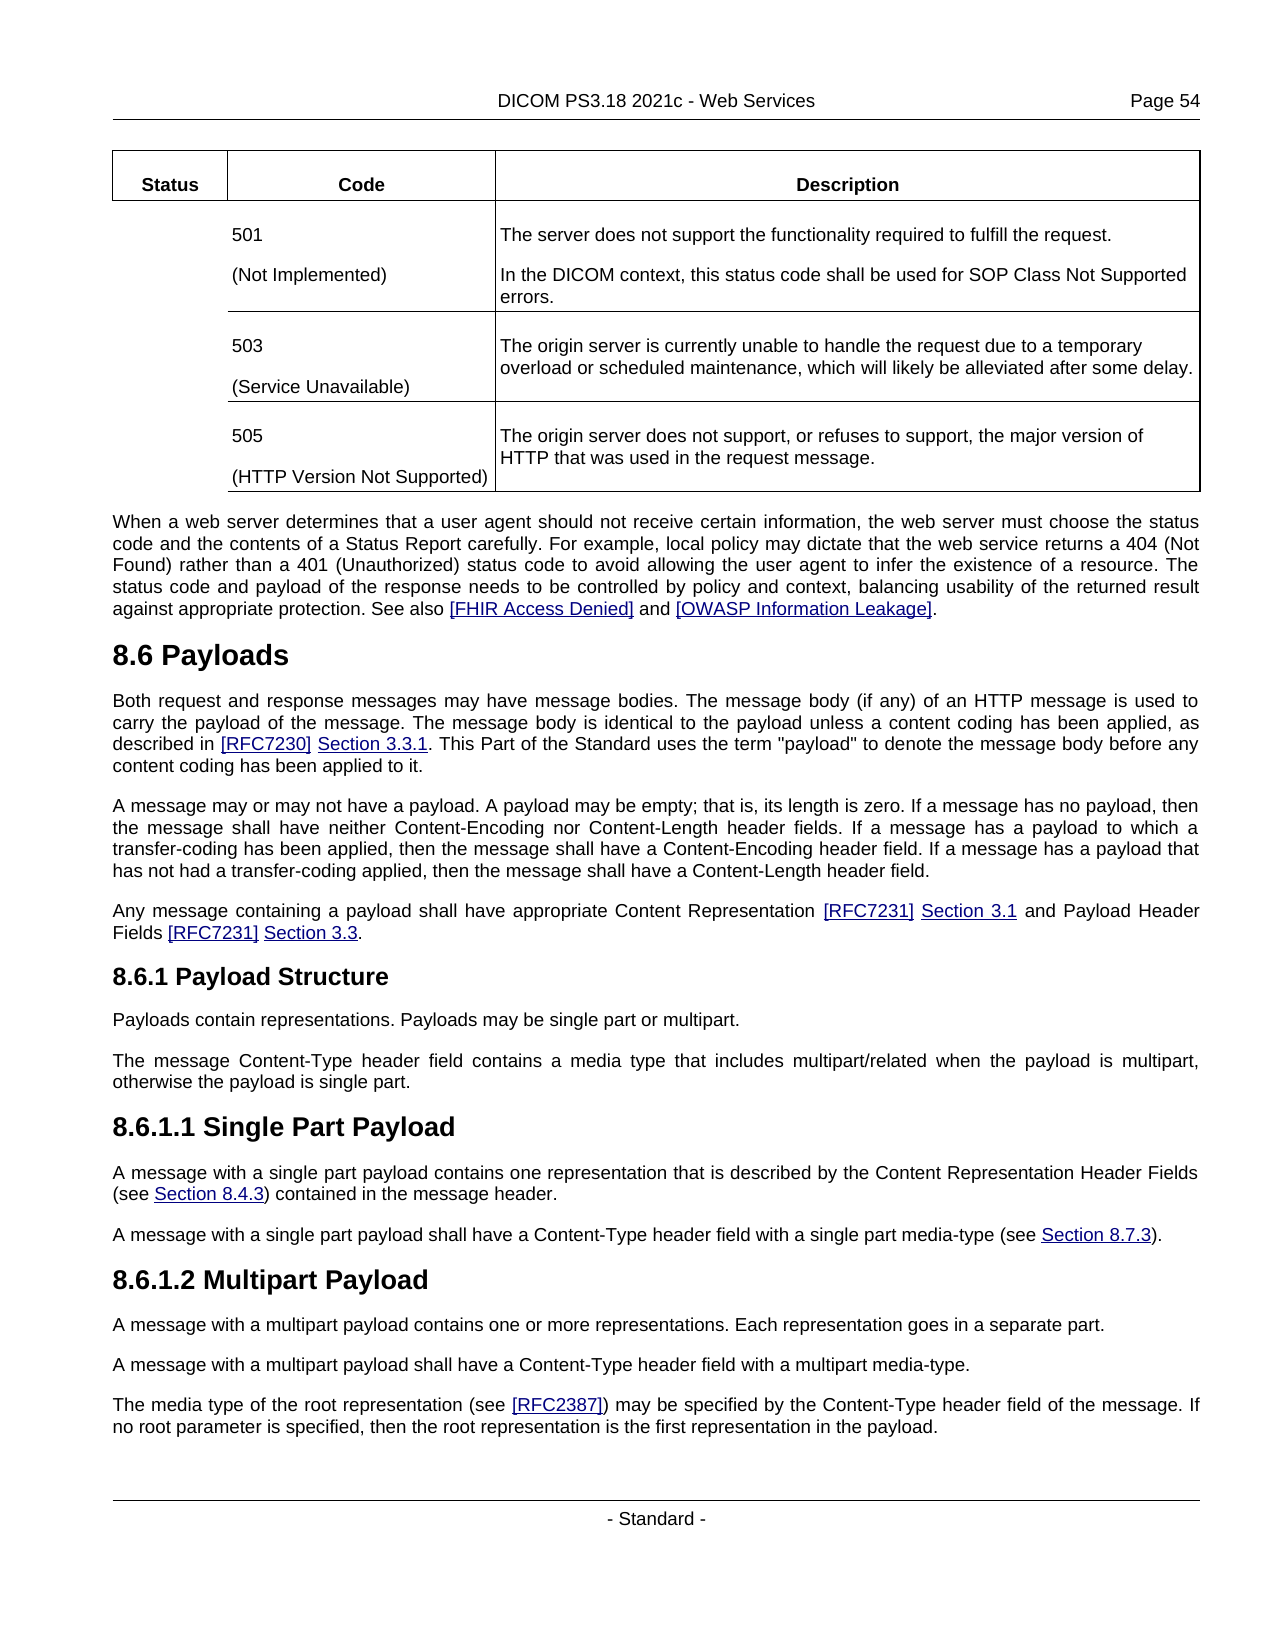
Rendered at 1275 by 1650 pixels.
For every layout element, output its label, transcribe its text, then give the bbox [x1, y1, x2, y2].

text 8.6.1 Payload Structure [112, 962, 1200, 991]
text Any message containing a payload shall have appropriate Content Representation [RFC7231] Section 3.1 and Payload Header Fields [RFC7231] Section 3.3. [112, 900, 1200, 943]
text 8.6.1.2 Multipart Payload [112, 1264, 1200, 1295]
text A message with a multipart payload shall have a Content-Type header field with a multipart media-type. [112, 1354, 1200, 1376]
table_header Code [228, 151, 495, 200]
table_cell The server does not support the functionality required to fulfill the request. In the DICOM context, this status code shall be used for SOP Class Not Supported errors. [496, 201, 1199, 311]
text 8.6 Payloads [112, 638, 1200, 671]
table_header Description [496, 151, 1199, 200]
text The message Content-Type header field contains a media type that includes multipart/related when the payload is multipart, otherwise the payload is single part. [112, 1049, 1200, 1093]
text A message may or may not have a payload. A payload may be empty; that is, its length is zero. If a message has no payload, then the message shall have neither Content-Encoding nor Content-Length header fields. If a message has a payload to which a transfer-coding has been applied, then the message shall have a Content-Encoding header field. If a message has a payload that has not had a transfer-coding applied, then the message shall have a Content-Length header field. [112, 795, 1200, 881]
table_cell 503 (Service Unavailable) [228, 312, 495, 401]
text Payloads contain representations. Payloads may be single part or multipart. [112, 1009, 1200, 1031]
text A message with a multipart payload contains one or more representations. Each representation goes in a separate part. [112, 1314, 1200, 1335]
text Both request and response messages may have message bodies. The message body (if any) of an HTTP message is used to carry the payload of the message. The message body is identical to the payload unless a content coding has been applied, as described in [RFC7230] Section 3.3.1. This Part of the Standard uses the term "payload" to denote the message body before any content coding has been applied to it. [112, 690, 1200, 776]
table_cell The origin server is currently unable to handle the request due to a temporary overload or scheduled maintenance, which will likely be alleviated after some delay. [496, 312, 1199, 401]
table_cell 505 (HTTP Version Not Supported) [228, 402, 495, 491]
table_cell The origin server does not support, or refuses to support, the major version of HTTP that was used in the request message. [496, 402, 1199, 491]
table_header Status [113, 151, 227, 200]
text A message with a single part payload shall have a Content-Type header field with a single part media-type (see Section 8.7.3). [112, 1223, 1200, 1245]
text A message with a single part payload contains one representation that is described by the Content Representation Header Fields (see Section 8.4.3) contained in the message header. [112, 1161, 1200, 1204]
table_cell 501 (Not Implemented) [228, 201, 495, 311]
text When a web server determines that a user agent should not receive certain information, the web server must choose the status code and the contents of a Status Report carefully. For example, local policy may dictate that the web service returns a 404 (Not Found) rather than a 401 (Unauthorized) status code to avoid allowing the user agent to infer the existence of a resource. The status code and payload of the response needs to be controlled by policy and context, balancing usability of the returned result against appropriate protection. See also [FHIR Access Denied] and [OWASP Information Leakage]. [112, 511, 1200, 619]
text 8.6.1.1 Single Part Payload [112, 1111, 1200, 1143]
text The media type of the root representation (see [RFC2387]) may be specified by the Content-Type header field of the message. If no root parameter is specified, then the root representation is the first representation in the payload. [112, 1394, 1200, 1437]
